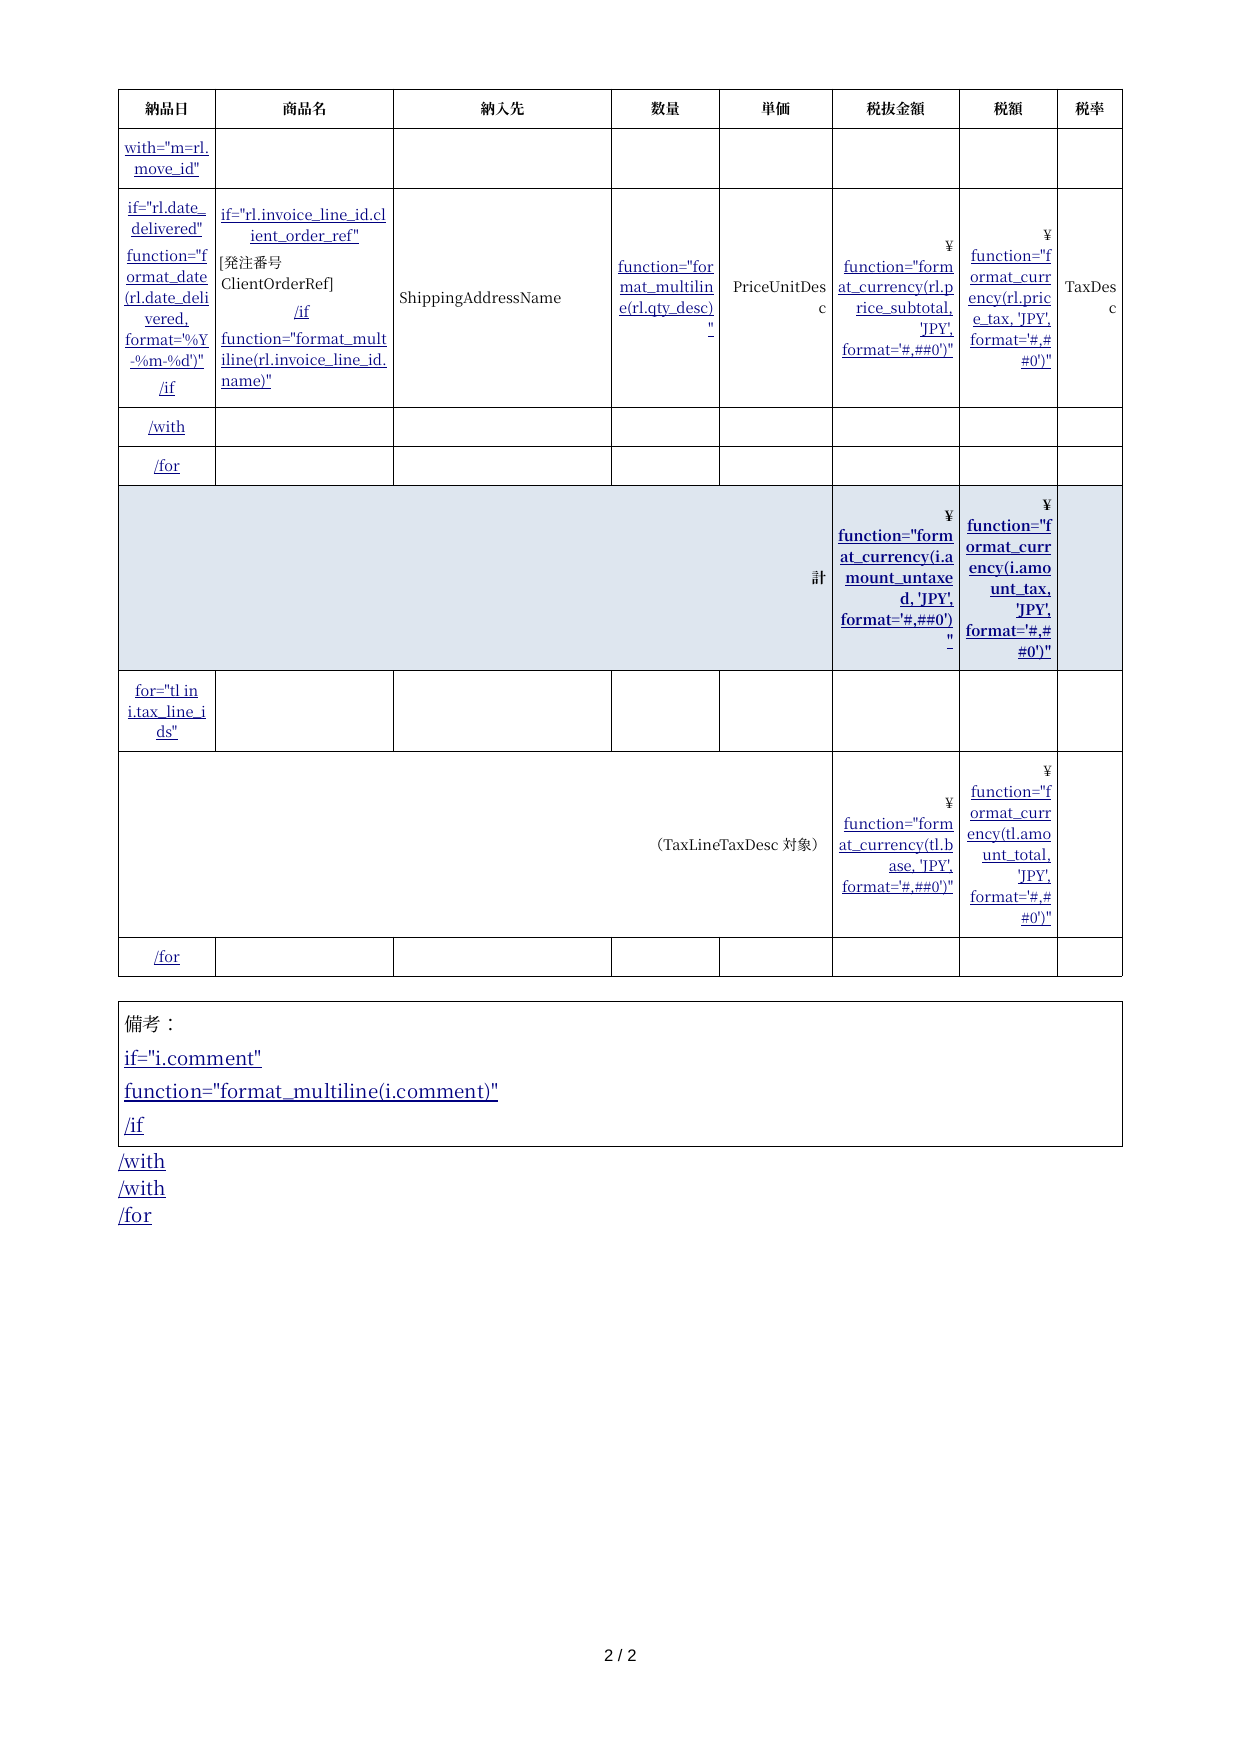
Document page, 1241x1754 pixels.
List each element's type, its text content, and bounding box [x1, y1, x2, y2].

table_cell [394, 129, 611, 187]
table_cell ShippingAddressName [394, 189, 611, 407]
table_cell [720, 938, 832, 976]
table_cell ¥ function="format_currency(tl.amount_total, 'JPY', format='#,##0')" [960, 752, 1057, 937]
table_cell [1058, 408, 1122, 446]
table_cell [833, 671, 959, 751]
text /with [118, 1147, 1122, 1173]
table_cell [216, 129, 393, 187]
table_header 税額 [960, 90, 1057, 127]
table_cell [1058, 671, 1122, 751]
table_cell [720, 129, 832, 187]
table_cell ¥ function="format_currency(i.amount_tax, 'JPY', format='#,##0')" [960, 486, 1057, 670]
text /for [118, 1201, 1122, 1227]
table_cell TaxDesc [1058, 189, 1122, 407]
table_cell [960, 671, 1057, 751]
table_header 備考： if="i.comment" function="format_multiline(i.comment)" /if [119, 1002, 1122, 1146]
table_cell /for [119, 447, 215, 485]
table_cell [216, 408, 393, 446]
table_cell [1058, 447, 1122, 485]
table_header 納入先 [394, 90, 611, 127]
table_header 数量 [612, 90, 719, 127]
table_cell /for [119, 938, 215, 976]
table_cell [612, 671, 719, 751]
table_cell [720, 671, 832, 751]
table_cell [612, 129, 719, 187]
table_cell with="m=rl.move_id" [119, 129, 215, 187]
table_header 納品日 [119, 90, 215, 127]
table_cell [612, 408, 719, 446]
table_cell function="format_multiline(rl.qty_desc)" [612, 189, 719, 407]
table_cell [833, 129, 959, 187]
table_cell ¥ function="format_currency(rl.price_subtotal, 'JPY', format='#,##0')" [833, 189, 959, 407]
table_cell [394, 671, 611, 751]
table_cell [720, 447, 832, 485]
table_cell [394, 408, 611, 446]
table_cell [394, 447, 611, 485]
table_cell [612, 447, 719, 485]
table_cell （TaxLineTaxDesc 対象） [119, 752, 832, 937]
table_cell [1058, 486, 1122, 670]
table_cell [612, 938, 719, 976]
table_cell [216, 938, 393, 976]
table_cell if="rl.date_delivered" function="format_date(rl.date_delivered, format='%Y-%m-%d')" /if [119, 189, 215, 407]
table_cell [960, 447, 1057, 485]
table_cell [960, 129, 1057, 187]
table_header 商品名 [216, 90, 393, 127]
text /with [118, 1173, 1122, 1201]
table_cell for="tl in i.tax_line_ids" [119, 671, 215, 751]
table_cell [833, 938, 959, 976]
table_cell ¥ function="format_currency(i.amount_untaxed, 'JPY', format='#,##0')" [833, 486, 959, 670]
table_header 税率 [1058, 90, 1122, 127]
table_header 単価 [720, 90, 832, 127]
table_cell ¥ function="format_currency(rl.price_tax, 'JPY', format='#,##0')" [960, 189, 1057, 407]
table_cell [960, 408, 1057, 446]
table_cell 計 [119, 486, 832, 670]
table_cell [1058, 129, 1122, 187]
table_cell /with [119, 408, 215, 446]
table_cell if="rl.invoice_line_id.client_order_ref" [発注番号 ClientOrderRef] /if function="format_multiline(rl.invoice_line_id.name)" [216, 189, 393, 407]
table_cell [216, 671, 393, 751]
table_cell [720, 408, 832, 446]
table_cell [1058, 752, 1122, 937]
table_cell [1058, 938, 1122, 976]
table_cell [833, 447, 959, 485]
table_cell [216, 447, 393, 485]
table_cell [394, 938, 611, 976]
table_header 税抜金額 [833, 90, 959, 127]
table_cell [960, 938, 1057, 976]
table_cell [833, 408, 959, 446]
table_cell PriceUnitDesc [720, 189, 832, 407]
table_cell ¥ function="format_currency(tl.base, 'JPY', format='#,##0')" [833, 752, 959, 937]
